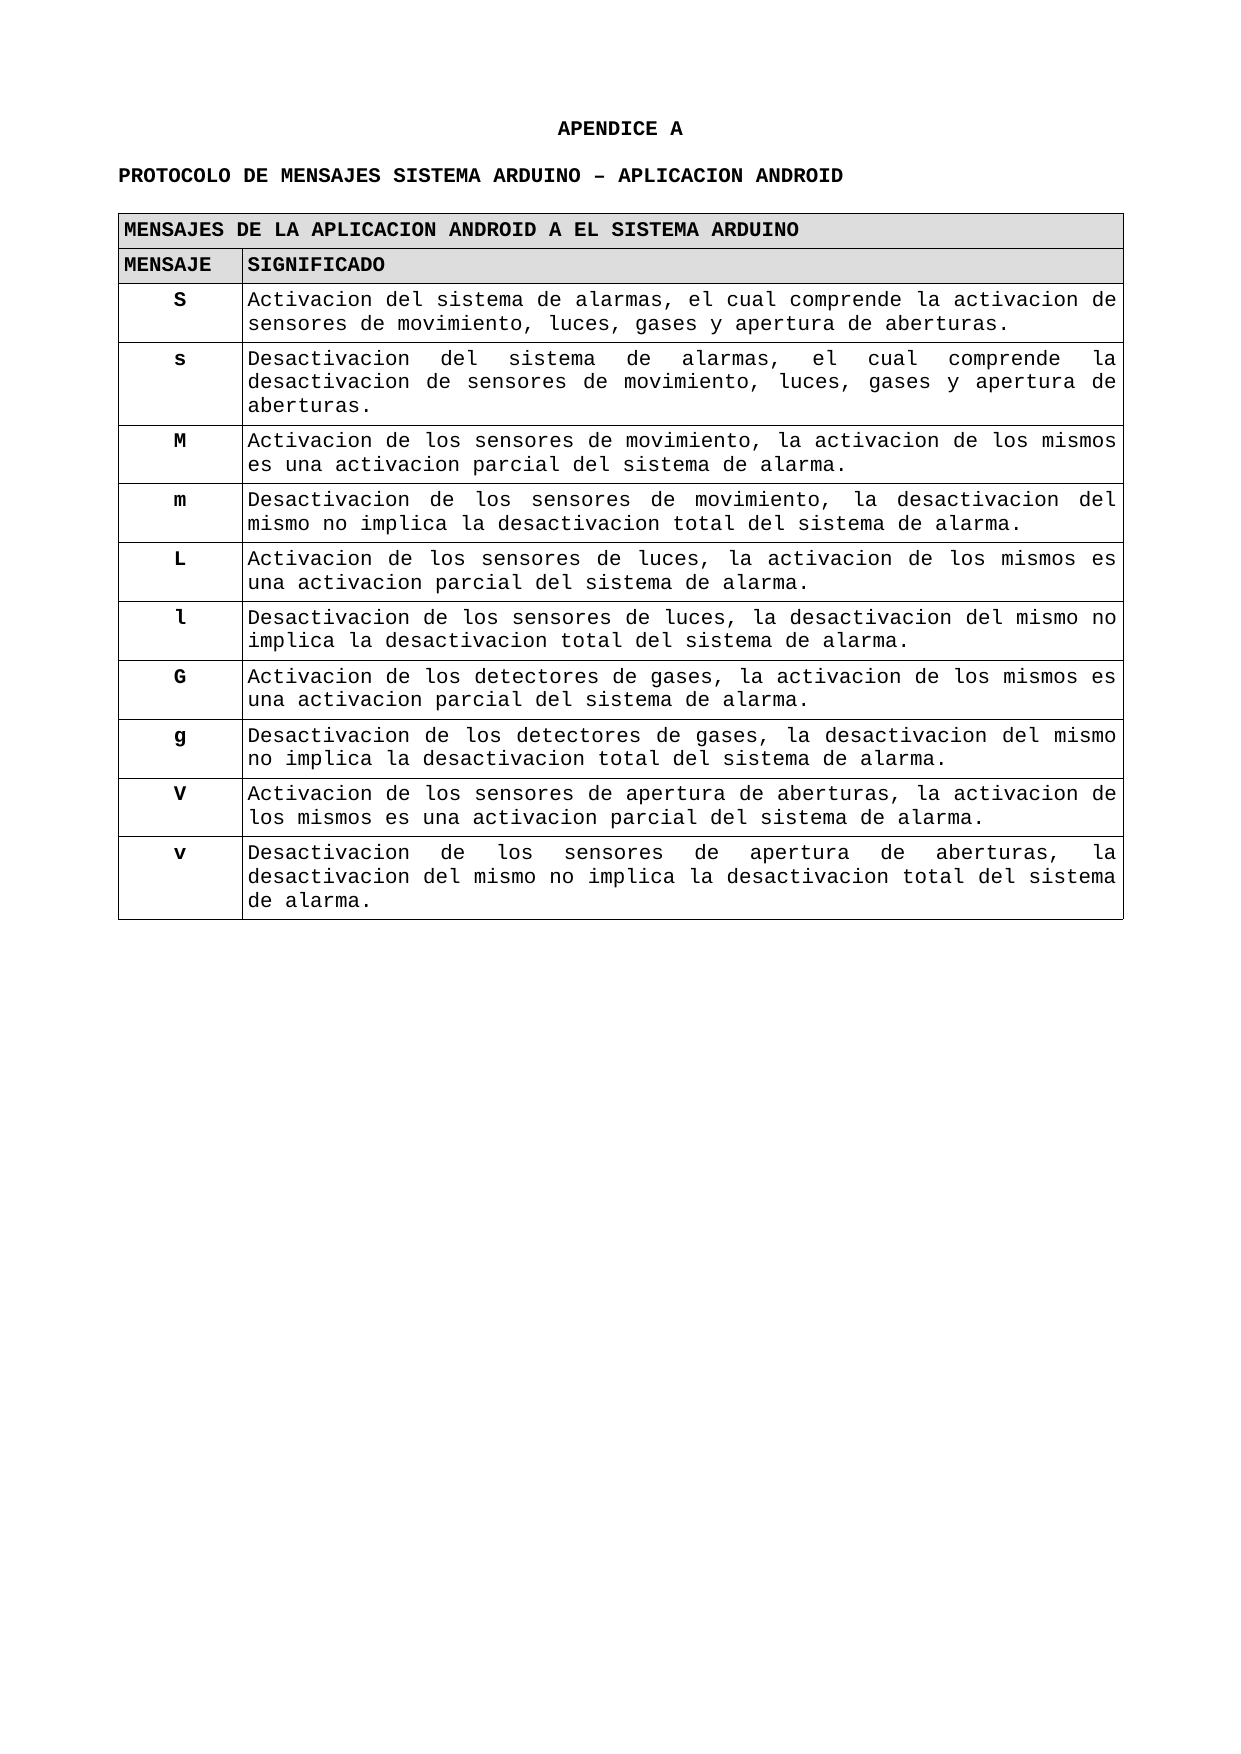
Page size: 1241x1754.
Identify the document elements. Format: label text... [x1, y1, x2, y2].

table_cell Desactivacion de los sensores de apertura de aberturas, la desactivacion del mismo no implica la desactivacion total del sistema de alarma. [243, 837, 1123, 919]
table_cell Activacion de los sensores de apertura de aberturas, la activacion de los mismos es una activacion parcial del sistema de alarma. [243, 779, 1123, 836]
table_cell L [119, 543, 242, 601]
table_cell Activacion de los sensores de movimiento, la activacion de los mismos es una activacion parcial del sistema de alarma. [243, 426, 1123, 483]
table_cell Desactivacion de los sensores de luces, la desactivacion del mismo no implica la desactivacion total del sistema de alarma. [243, 602, 1123, 660]
text PROTOCOLO DE MENSAJES SISTEMA ARDUINO – APLICACION ANDROID [118, 165, 1122, 189]
table_cell MENSAJE [119, 249, 242, 283]
table_cell v [119, 837, 242, 919]
table_cell s [119, 343, 242, 424]
table_cell m [119, 484, 242, 542]
table_cell G [119, 661, 242, 719]
table_header MENSAJES DE LA APLICACION ANDROID A EL SISTEMA ARDUINO [119, 214, 1123, 248]
table_cell Activacion del sistema de alarmas, el cual comprende la activacion de sensores de movimiento, luces, gases y apertura de aberturas. [243, 284, 1123, 342]
table_cell Desactivacion de los sensores de movimiento, la desactivacion del mismo no implica la desactivacion total del sistema de alarma. [243, 484, 1123, 542]
table_cell S [119, 284, 242, 342]
text APENDICE A [118, 118, 1122, 142]
table_cell Desactivacion del sistema de alarmas, el cual comprende la desactivacion de sensores de movimiento, luces, gases y apertura de aberturas. [243, 343, 1123, 424]
table_cell g [119, 720, 242, 778]
table_cell Activacion de los sensores de luces, la activacion de los mismos es una activacion parcial del sistema de alarma. [243, 543, 1123, 601]
table_cell M [119, 426, 242, 483]
table_cell Desactivacion de los detectores de gases, la desactivacion del mismo no implica la desactivacion total del sistema de alarma. [243, 720, 1123, 778]
table_cell l [119, 602, 242, 660]
table_cell SIGNIFICADO [243, 249, 1123, 283]
table_cell V [119, 779, 242, 836]
table_cell Activacion de los detectores de gases, la activacion de los mismos es una activacion parcial del sistema de alarma. [243, 661, 1123, 719]
